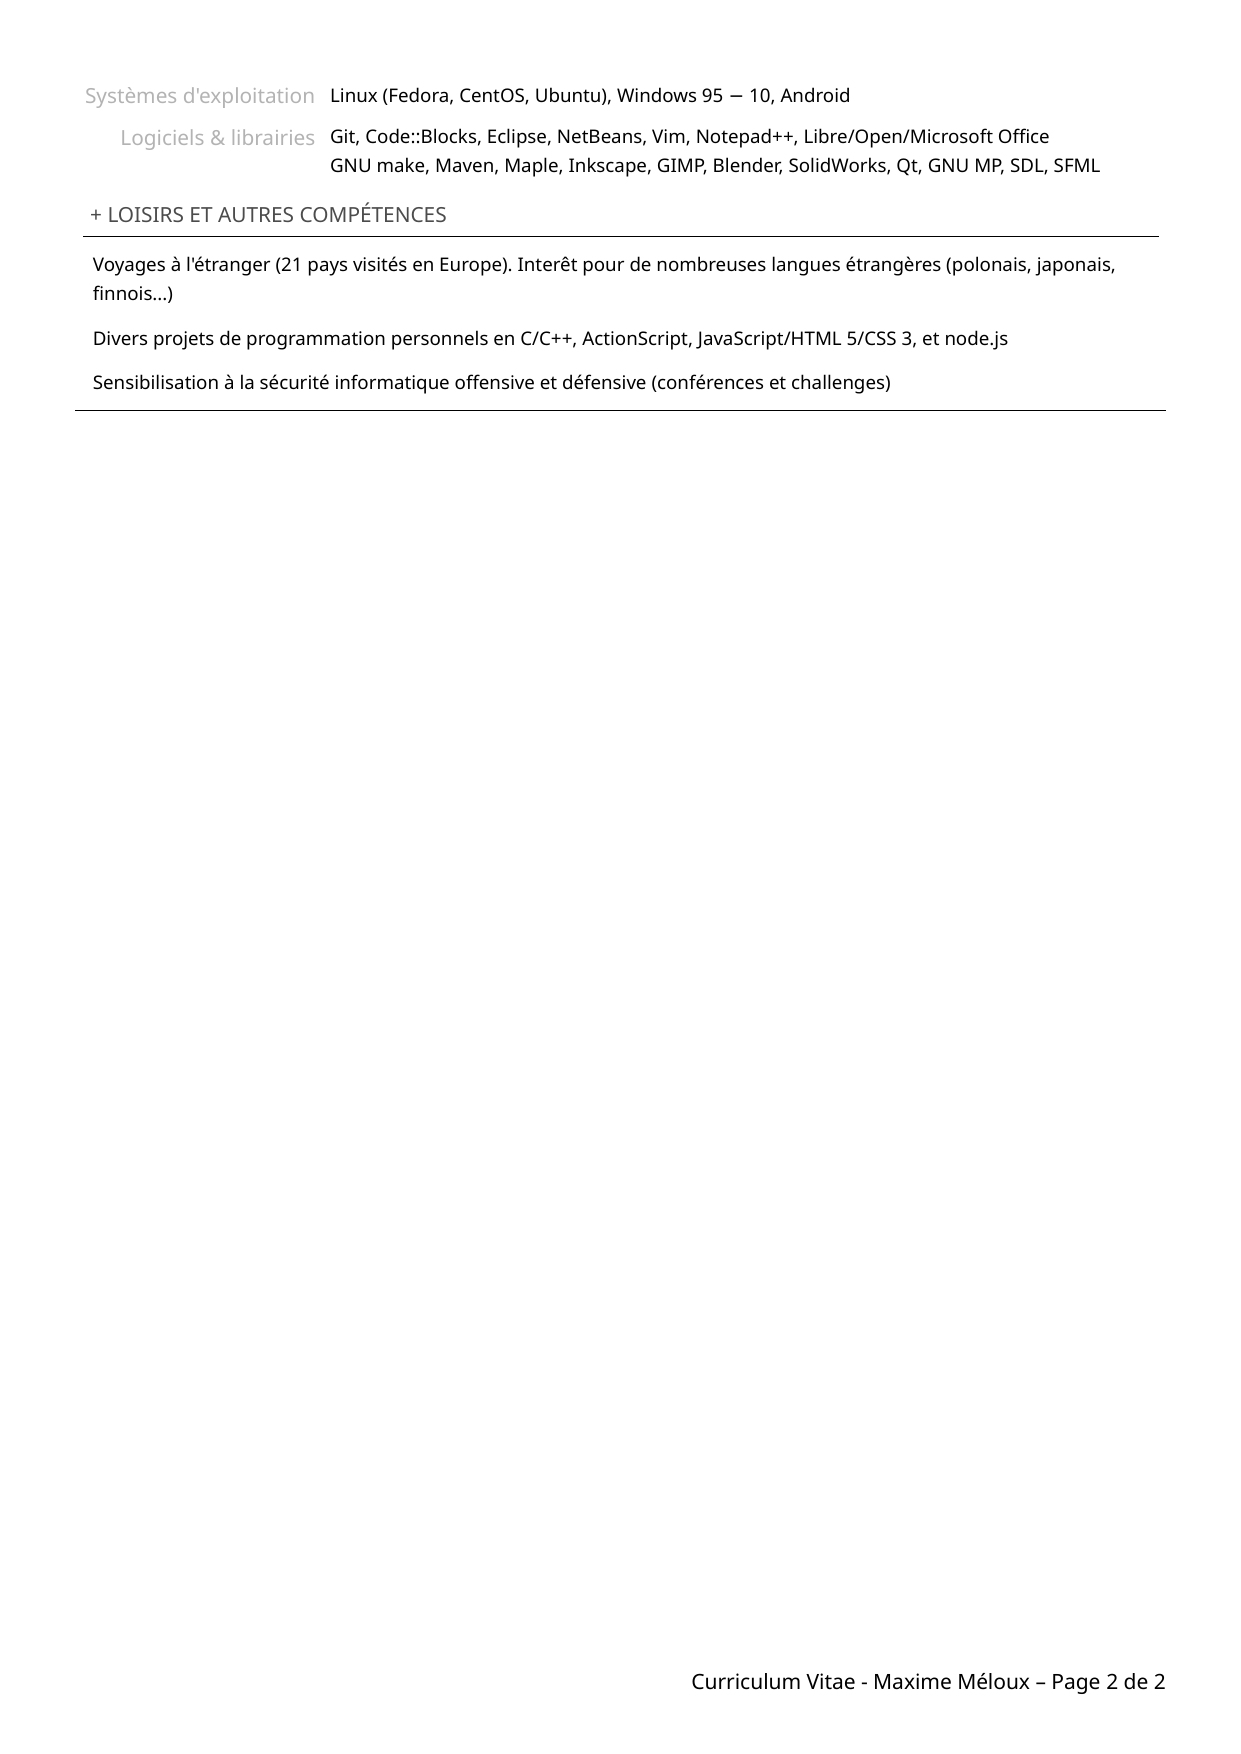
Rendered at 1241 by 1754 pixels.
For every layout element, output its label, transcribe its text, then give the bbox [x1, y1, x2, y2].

table_cell Git, Code::Blocks, Eclipse, NetBeans, Vim, Notepad++, Libre/Open/Microsoft Office GNU make, Maven, Maple, Inkscape, GIMP, Blender, SolidWorks, Qt, GNU MP, SDL, SFML [323, 116, 1166, 185]
table_cell Logiciels & librairies [75, 116, 322, 185]
table_cell Linux (Fedora, CentOS, Ubuntu), Windows 95 − 10, Android [323, 75, 1166, 116]
table_cell + LOISIRS ET AUTRES COMPÉTENCES [75, 185, 1166, 244]
table_cell Systèmes d'exploitation [75, 75, 322, 116]
table_cell Voyages à l'étranger (21 pays visités en Europe). Interêt pour de nombreuses langues étrangères (polonais, japonais, finnois...) Divers projets de programmation personnels en C/C++, ActionScript, JavaScript/HTML 5/CSS 3, et node.js Sensibilisation à la sécurité informatique offensive et défensive (conférences et challenges) [75, 244, 1166, 410]
